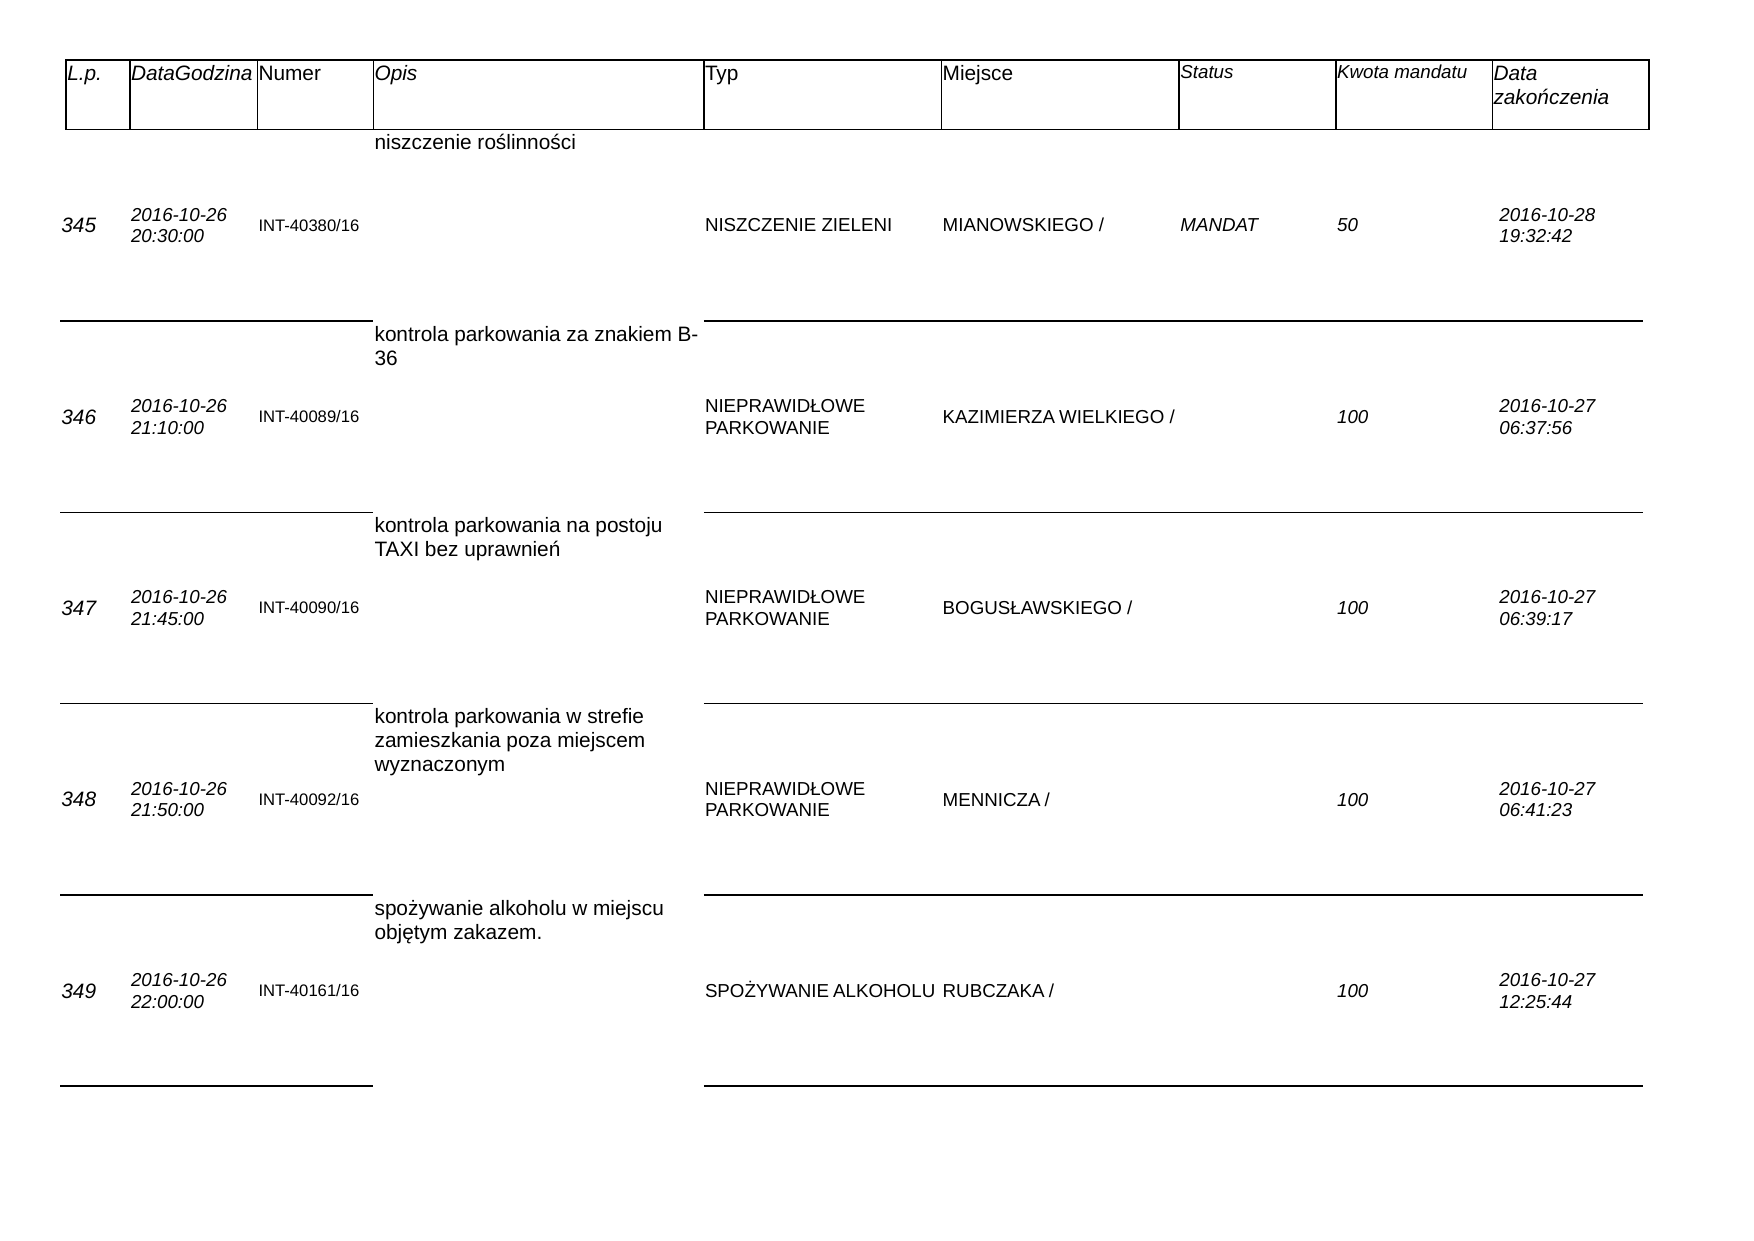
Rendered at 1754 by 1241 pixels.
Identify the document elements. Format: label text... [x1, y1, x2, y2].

table_cell niszczenie roślinności [373, 130, 704, 320]
table_cell 2016-10-27 06:39:17 [1498, 513, 1643, 703]
table_cell 349 [60, 896, 130, 1085]
table_cell [1179, 513, 1336, 703]
table_cell INT-40089/16 [257, 322, 373, 511]
table_cell kontrola parkowania w strefie zamieszkania poza miejscem wyznaczonym [373, 703, 704, 894]
table_cell MENNICZA / [941, 704, 1179, 894]
table_header Opis [374, 61, 703, 129]
table_cell RUBCZAKA / [941, 896, 1179, 1085]
table_cell spożywanie alkoholu w miejscu objętym zakazem. [373, 894, 704, 1085]
table_cell [1643, 894, 1649, 1085]
table_header L.p. [67, 61, 129, 129]
table_cell 2016-10-28 19:32:42 [1498, 130, 1643, 320]
table_header Status [1180, 61, 1335, 129]
table_cell 2016-10-26 21:45:00 [130, 513, 257, 703]
table_cell 100 [1336, 704, 1498, 894]
table_cell kontrola parkowania za znakiem B-36 [373, 320, 704, 511]
table_header Typ [705, 61, 941, 129]
table_cell 2016-10-27 06:37:56 [1498, 322, 1643, 511]
table_cell [1643, 130, 1649, 320]
table_cell 2016-10-26 21:50:00 [130, 704, 257, 894]
table_cell 348 [60, 704, 130, 894]
table_header Numer [258, 61, 373, 129]
table_cell NIEPRAWIDŁOWE PARKOWANIE [704, 704, 941, 894]
table_cell [1643, 703, 1649, 894]
table_cell INT-40090/16 [257, 513, 373, 703]
table_cell NISZCZENIE ZIELENI [704, 130, 941, 320]
table_cell 345 [60, 129, 130, 320]
table_header [60, 59, 65, 129]
table_cell 346 [60, 322, 130, 511]
table_cell [1179, 896, 1336, 1085]
table_cell MIANOWSKIEGO / [941, 130, 1179, 320]
table_cell 100 [1336, 322, 1498, 511]
table_cell 347 [60, 513, 130, 703]
table_cell [1643, 511, 1649, 703]
table_cell 2016-10-26 20:30:00 [130, 130, 257, 320]
table_cell 100 [1336, 896, 1498, 1085]
table_cell [1179, 322, 1336, 511]
table_cell INT-40161/16 [257, 896, 373, 1085]
table_cell 2016-10-26 21:10:00 [130, 322, 257, 511]
table_cell [1179, 704, 1336, 894]
table_cell 2016-10-27 06:41:23 [1498, 704, 1643, 894]
table_cell kontrola parkowania na postoju TAXI bez uprawnień [373, 511, 704, 703]
table_cell KAZIMIERZA WIELKIEGO / [941, 322, 1179, 511]
table_cell NIEPRAWIDŁOWE PARKOWANIE [704, 513, 941, 703]
table_header Data zakończenia [1493, 61, 1648, 129]
table_cell NIEPRAWIDŁOWE PARKOWANIE [704, 322, 941, 511]
table_cell BOGUSŁAWSKIEGO / [941, 513, 1179, 703]
table_cell 2016-10-26 22:00:00 [130, 896, 257, 1085]
table_cell INT-40092/16 [257, 704, 373, 894]
table_cell SPOŻYWANIE ALKOHOLU [704, 896, 941, 1085]
table_cell INT-40380/16 [257, 130, 373, 320]
table_cell MANDAT [1179, 130, 1336, 320]
table_header Kwota mandatu [1337, 61, 1492, 129]
table_cell 100 [1336, 513, 1498, 703]
table_header Miejsce [942, 61, 1178, 129]
table_header DataGodzina [131, 61, 257, 129]
table_cell 50 [1336, 130, 1498, 320]
table_cell [1643, 320, 1649, 511]
table_cell 2016-10-27 12:25:44 [1498, 896, 1643, 1085]
